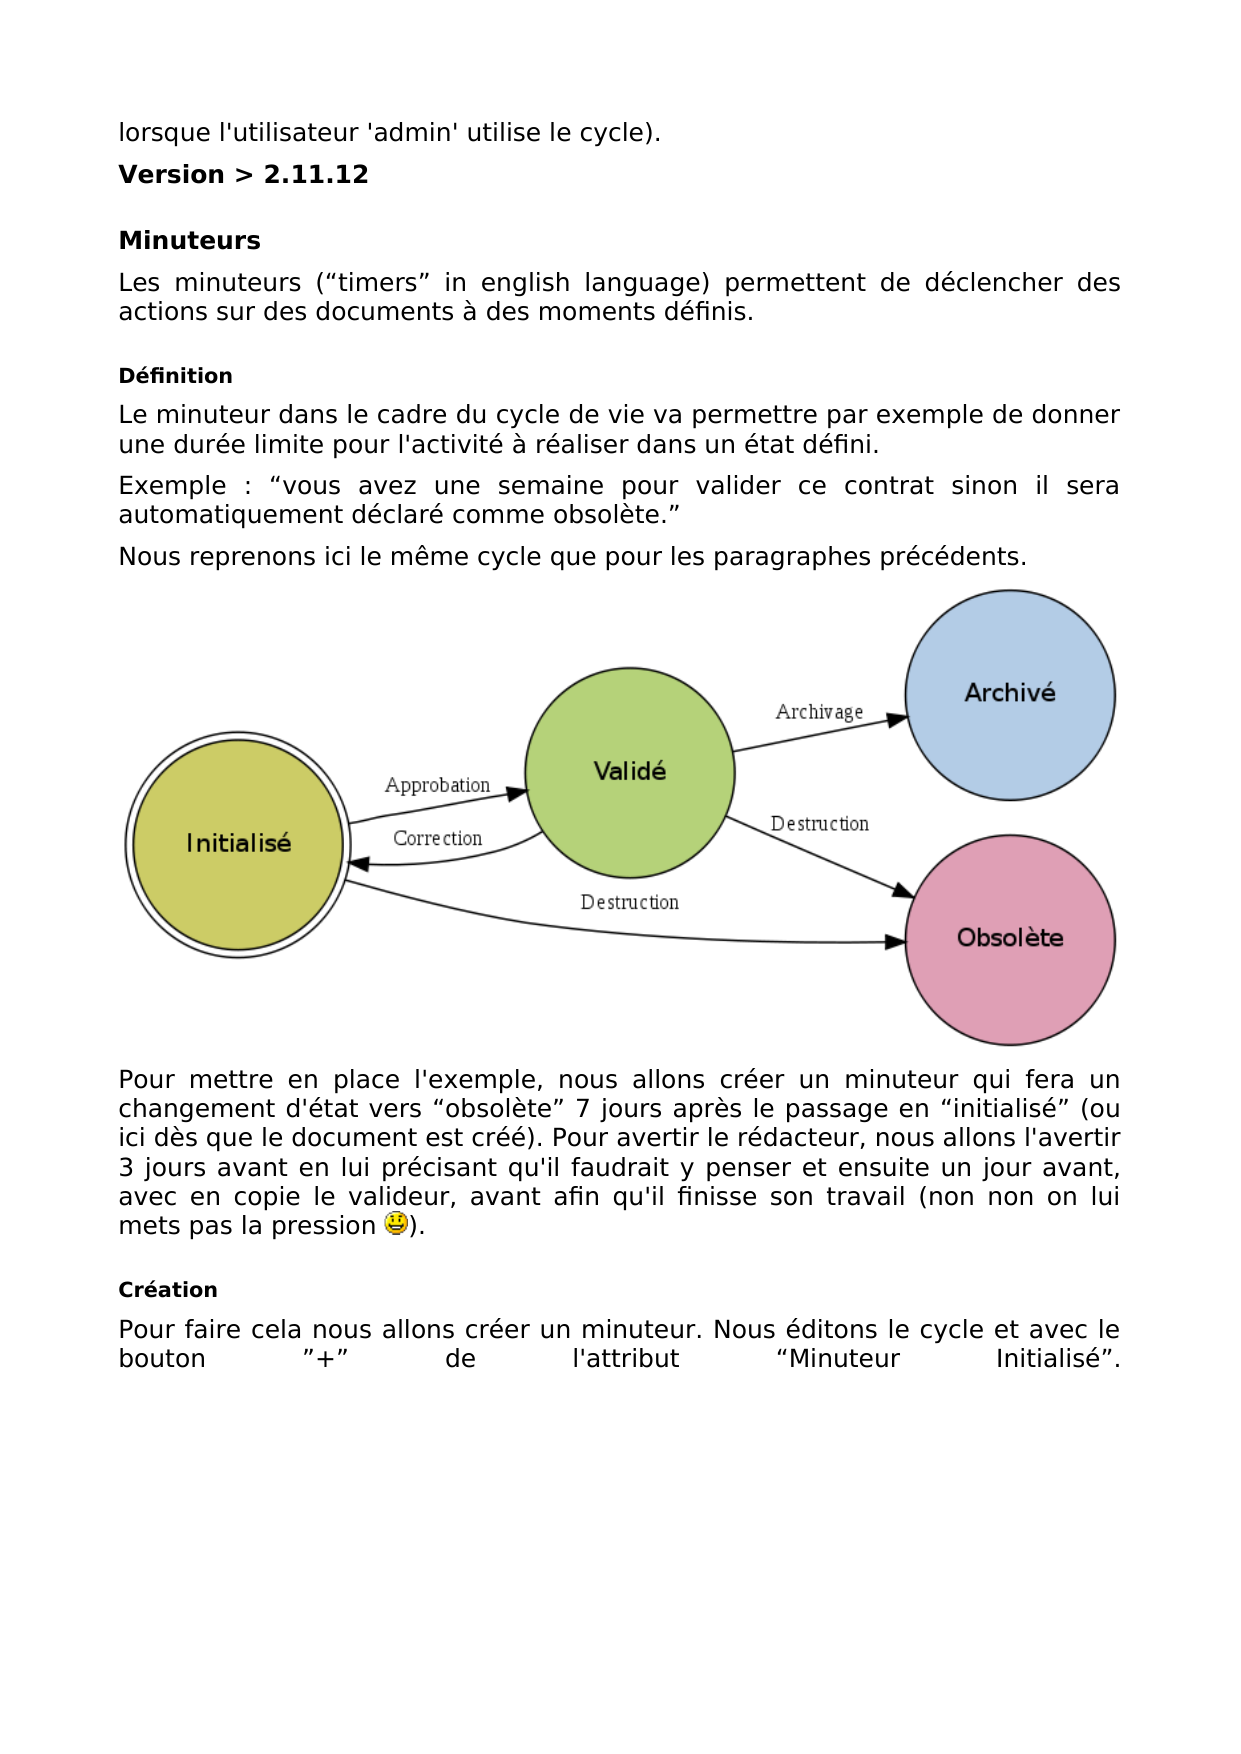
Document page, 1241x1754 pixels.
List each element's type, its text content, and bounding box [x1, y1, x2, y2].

picture [118, 584, 1123, 1053]
text Nous reprenons ici le même cycle que pour les paragraphes précédents. [118, 542, 1122, 572]
subtitle Définition [118, 364, 1122, 388]
text Pour faire cela nous allons créer un minuteur. Nous éditons le cycle et avec le bouton ”+” de l'attribut “Minuteur Initialisé”. [118, 1315, 1122, 1373]
text Le minuteur dans le cadre du cycle de vie va permettre par exemple de donner une durée limite pour l'activité à réaliser dans un état défini. [118, 401, 1122, 459]
text Pour mettre en place l'exemple, nous allons créer un minuteur qui fera un changement d'état vers “obsolète” 7 jours après le passage en “initialisé” (ou ici dès que le document est créé). Pour avertir le rédacteur, nous allons l'avertir 3 jours avant en lui précisant qu'il faudrait y penser et ensuite un jour avant, avec en copie le valideur, avant afin qu'il finisse son travail (non non on lui mets pas la pression ). [118, 1065, 1122, 1241]
picture [384, 1211, 408, 1235]
subtitle Création [118, 1278, 1122, 1302]
text lorsque l'utilisateur 'admin' utilise le cycle). [118, 118, 1122, 147]
text Les minuteurs (“timers” in english language) permettent de déclencher des actions sur des documents à des moments définis. [118, 268, 1122, 326]
text Version > 2.11.12 [118, 160, 1122, 189]
text Exemple : “vous avez une semaine pour valider ce contrat sinon il sera automatiquement déclaré comme obsolète.” [118, 472, 1122, 530]
subtitle Minuteurs [118, 226, 1122, 256]
